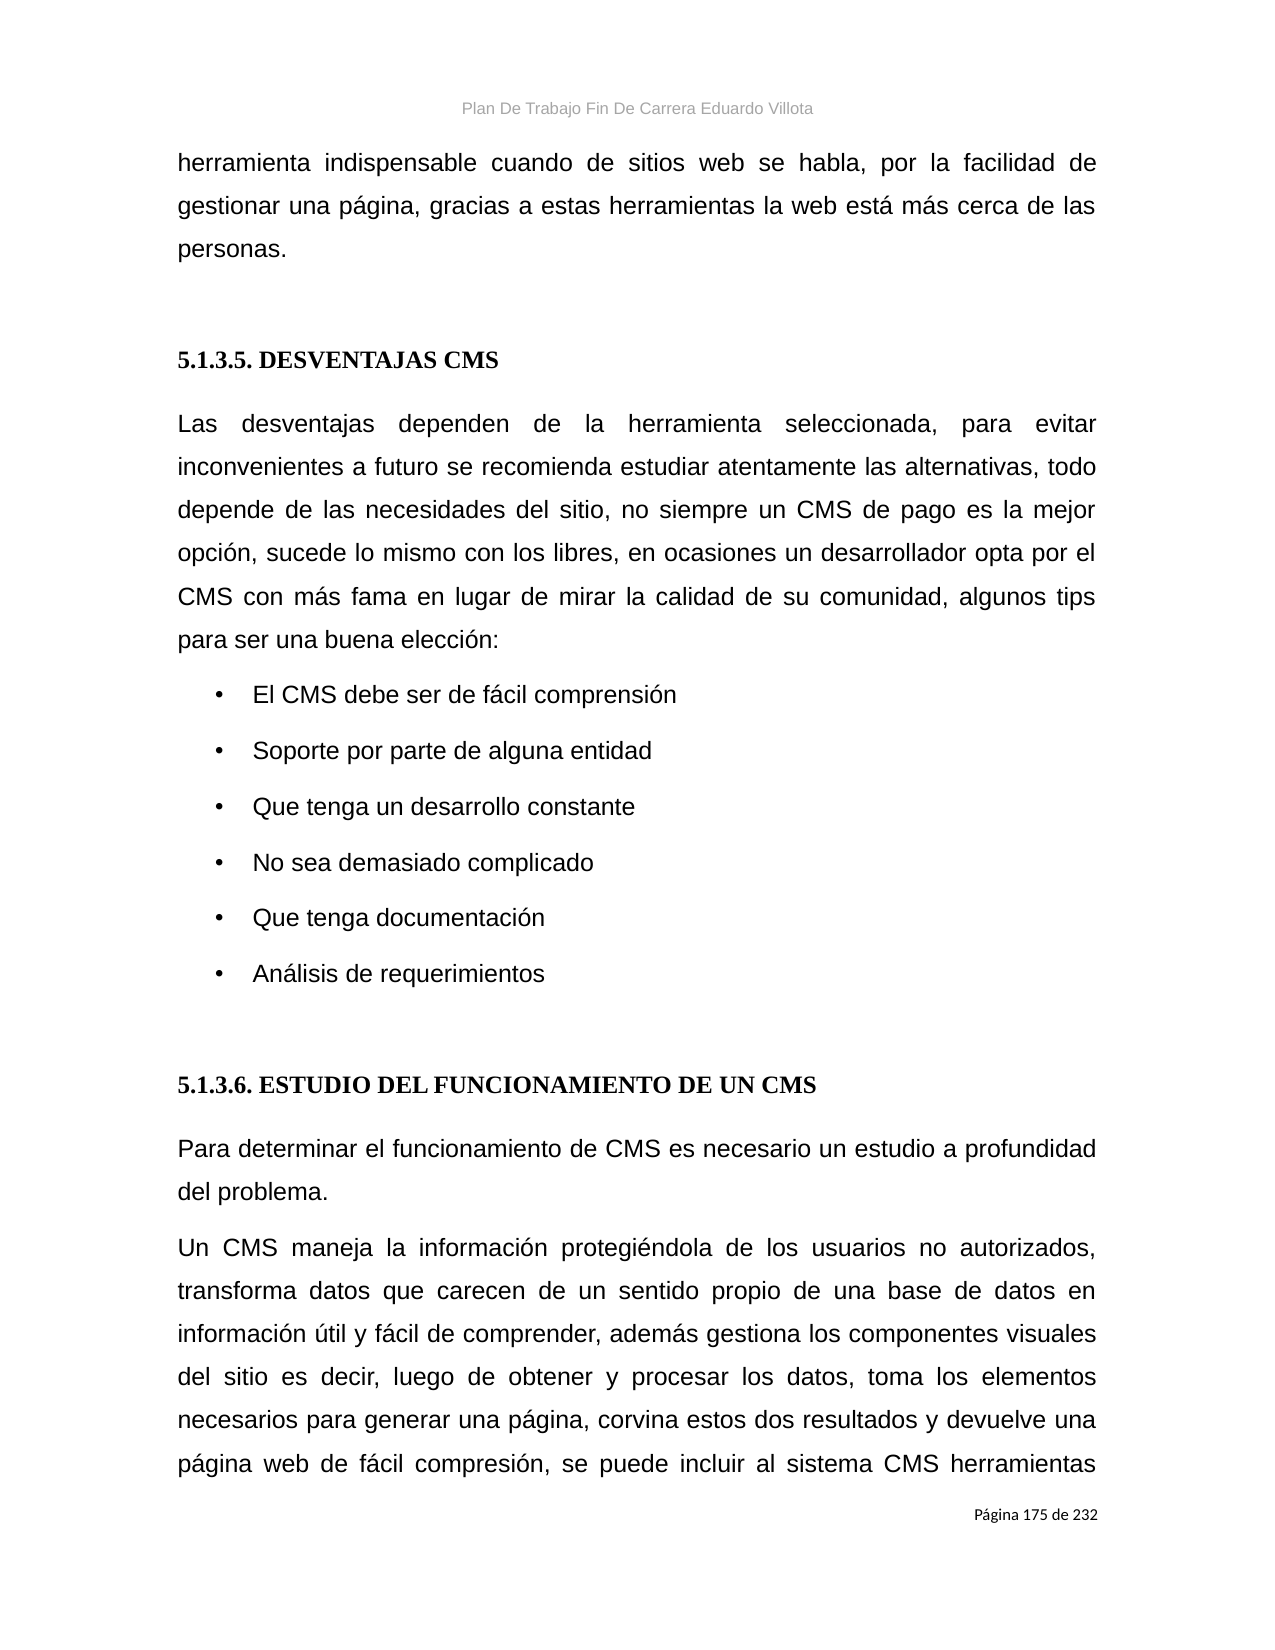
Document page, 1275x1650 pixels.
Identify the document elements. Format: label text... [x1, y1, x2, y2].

list El CMS debe ser de fácil comprensión [215, 680, 1098, 709]
list Análisis de requerimientos [215, 959, 1098, 988]
list Que tenga un desarrollo constante [215, 792, 1098, 821]
list No sea demasiado complicado [215, 847, 1098, 876]
text Un CMS maneja la información protegiéndola de los usuarios no autorizados, transforma datos que carecen de un sentido propio de una base de datos en información útil y fácil de comprender, además gestiona los componentes visuales del sitio es decir, luego de obtener y procesar los datos, toma los elementos necesarios para generar una página, corvina estos dos resultados y devuelve una página web de fácil compresión, se puede incluir al sistema CMS herramientas [177, 1233, 1098, 1477]
list Soporte por parte de alguna entidad [215, 736, 1098, 765]
list Que tenga documentación [215, 903, 1098, 932]
text 5.1.3.6. ESTUDIO DEL FUNCIONAMIENTO DE UN CMS [177, 1070, 1098, 1099]
text herramienta indispensable cuando de sitios web se habla, por la facilidad de gestionar una página, gracias a estas herramientas la web está más cerca de las personas. [177, 148, 1098, 263]
text 5.1.3.5. DESVENTAJAS CMS [177, 345, 1098, 374]
text Las desventajas dependen de la herramienta seleccionada, para evitar inconvenientes a futuro se recomienda estudiar atentamente las alternativas, todo depende de las necesidades del sitio, no siempre un CMS de pago es la mejor opción, sucede lo mismo con los libres, en ocasiones un desarrollador opta por el CMS con más fama en lugar de mirar la calidad de su comunidad, algunos tips para ser una buena elección: [177, 409, 1098, 653]
text Para determinar el funcionamiento de CMS es necesario un estudio a profundidad del problema. [177, 1134, 1098, 1206]
